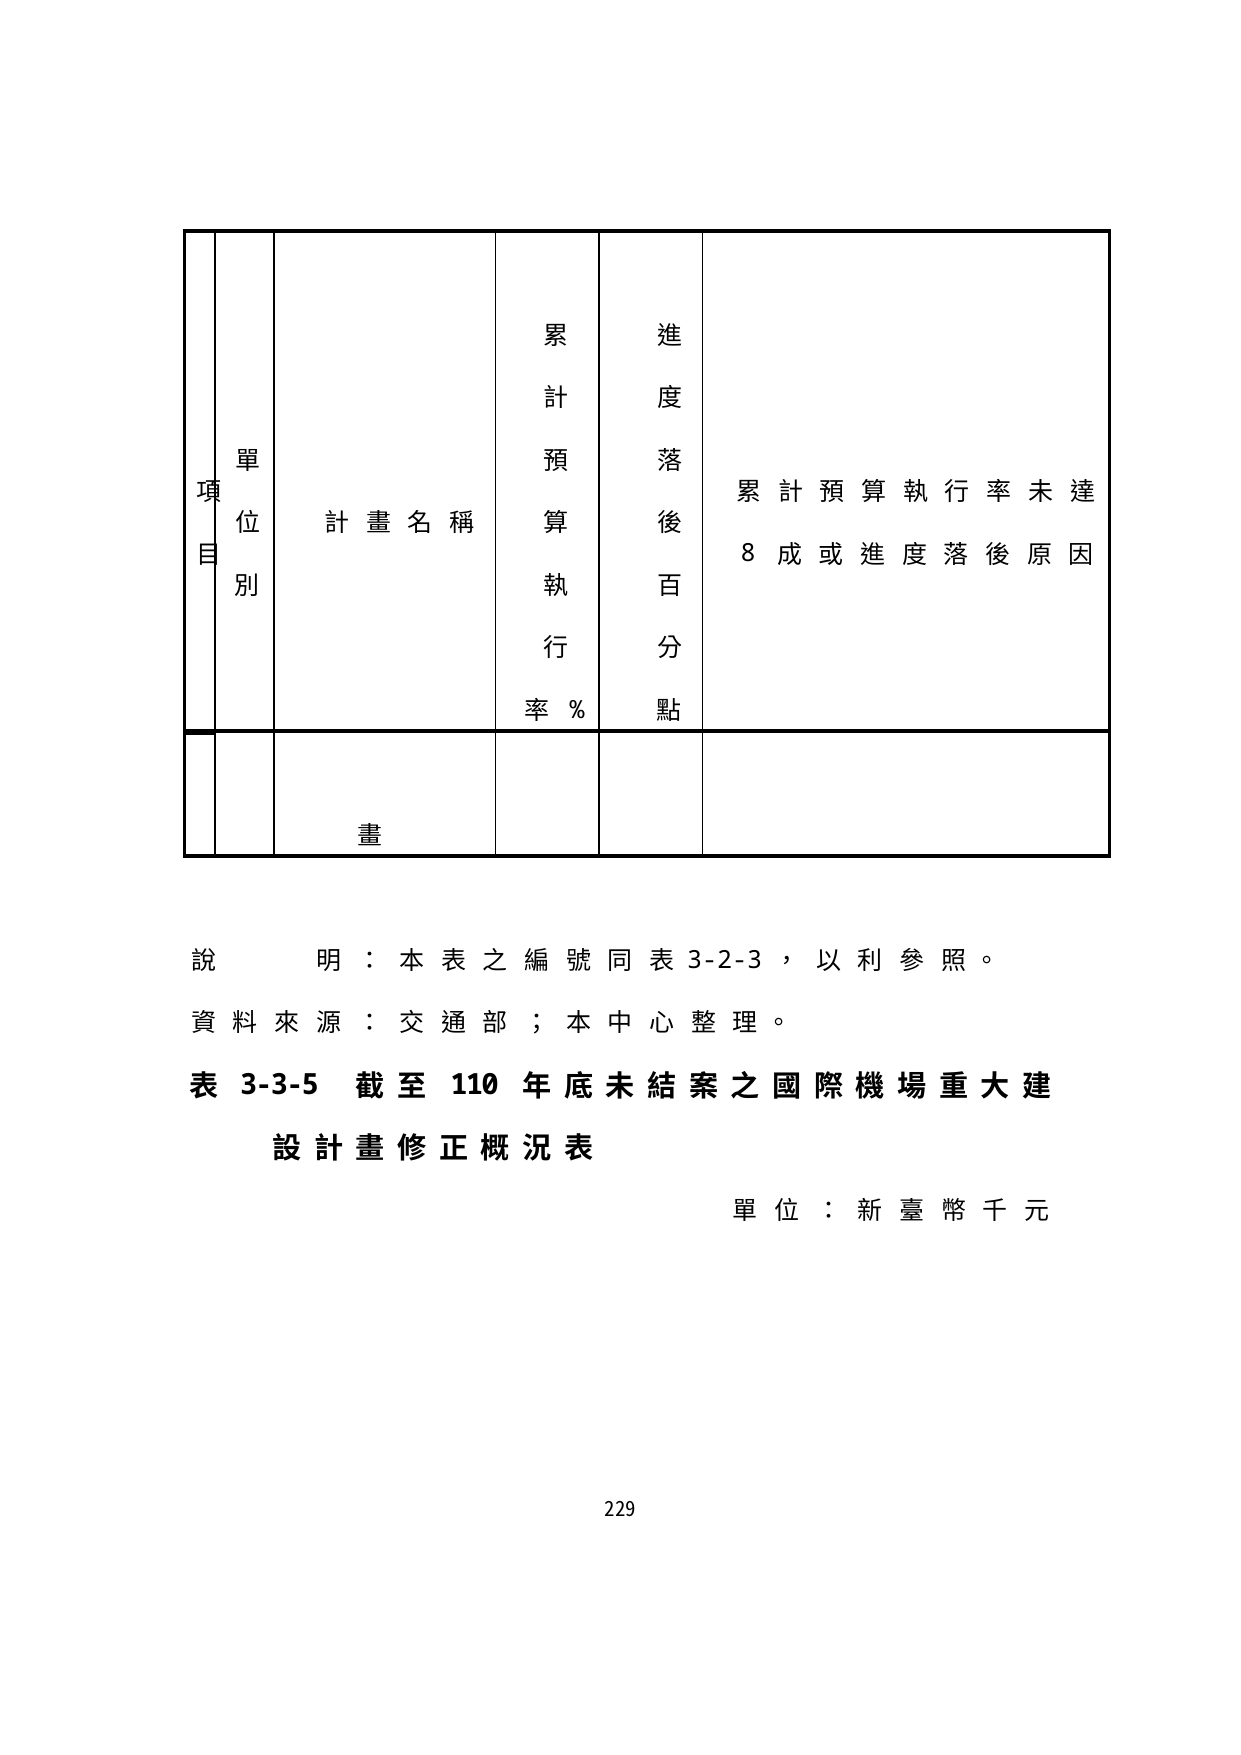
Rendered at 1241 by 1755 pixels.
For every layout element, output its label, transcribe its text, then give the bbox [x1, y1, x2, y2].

table_header 累計預算執行率% [496, 233, 598, 729]
table_cell [496, 733, 598, 854]
table_header 項目 [186, 233, 214, 729]
text 表3-3-5 截至110年底未結案之國際機場重大建設計畫修正概況表 [183, 1042, 1058, 1167]
text 資料來源：交通部；本中心整理。 [183, 979, 1058, 1042]
table_header 計畫名稱 [275, 233, 495, 729]
table_header 單位別 [216, 233, 273, 729]
table_cell 未屆期計畫 [186, 735, 214, 854]
table_header 進度落後百分點 [600, 233, 702, 729]
table_cell [600, 733, 702, 854]
table_cell [703, 733, 1108, 854]
table_cell [216, 733, 273, 854]
text 單位：新臺幣千元 [183, 1167, 1058, 1229]
table_cell 畫 [275, 733, 495, 854]
text 說 明：本表之編號同表3-2-3，以利參照。 [183, 917, 1058, 979]
table_header 累計預算執行率未達8成或進度落後原因 [703, 233, 1108, 729]
